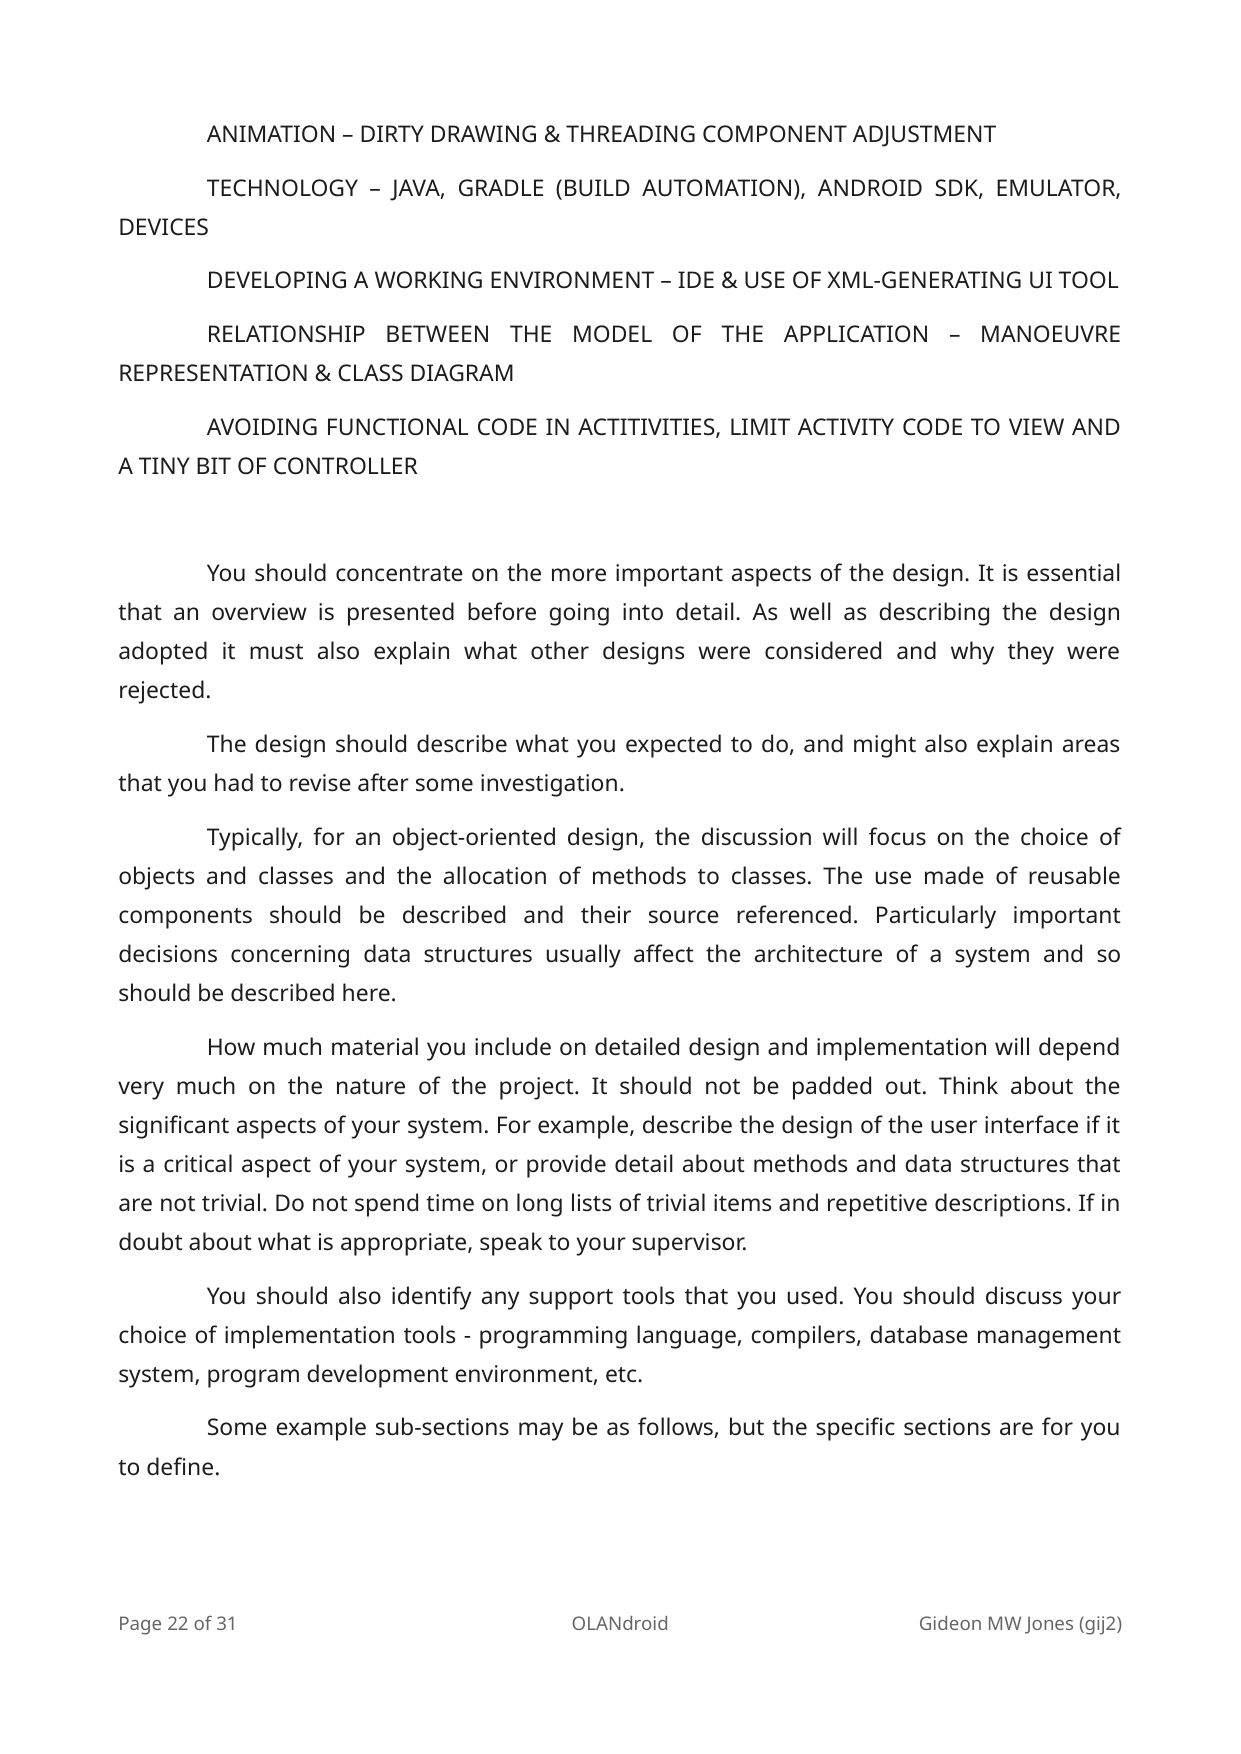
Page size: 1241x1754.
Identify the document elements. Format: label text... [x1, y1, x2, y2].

text You should concentrate on the more important aspects of the design. It is essential that an overview is presented before going into detail. As well as describing the design adopted it must also explain what other designs were considered and why they were rejected. [118, 557, 1122, 706]
text How much material you include on detailed design and implementation will depend very much on the nature of the project. It should not be padded out. Think about the significant aspects of your system. For example, describe the design of the user interface if it is a critical aspect of your system, or provide detail about methods and data structures that are not trivial. Do not spend time on long lists of trivial items and repetitive descriptions. If in doubt about what is appropriate, speak to your supervisor. [118, 1031, 1122, 1257]
text DEVELOPING A WORKING ENVIRONMENT – IDE & USE OF XML-GENERATING UI TOOL [118, 264, 1122, 296]
text ANIMATION – DIRTY DRAWING & THREADING COMPONENT ADJUSTMENT [118, 118, 1122, 149]
text The design should describe what you expected to do, and might also explain areas that you had to revise after some investigation. [118, 728, 1122, 798]
text You should also identify any support tools that you used. You should discuss your choice of implementation tools - programming language, compilers, database management system, program development environment, etc. [118, 1279, 1122, 1389]
text Typically, for an object-oriented design, the discussion will focus on the choice of objects and classes and the allocation of methods to classes. The use made of reusable components should be described and their source referenced. Particularly important decisions concerning data structures usually affect the architecture of a system and so should be described here. [118, 821, 1122, 1008]
text TECHNOLOGY – JAVA, GRADLE (BUILD AUTOMATION), ANDROID SDK, EMULATOR, DEVICES [118, 172, 1122, 242]
text Some example sub-sections may be as follows, but the specific sections are for you to define. [118, 1411, 1122, 1482]
text RELATIONSHIP BETWEEN THE MODEL OF THE APPLICATION – MANOEUVRE REPRESENTATION & CLASS DIAGRAM [118, 318, 1122, 388]
text AVOIDING FUNCTIONAL CODE IN ACTITIVITIES, LIMIT ACTIVITY CODE TO VIEW AND A TINY BIT OF CONTROLLER [118, 411, 1122, 481]
